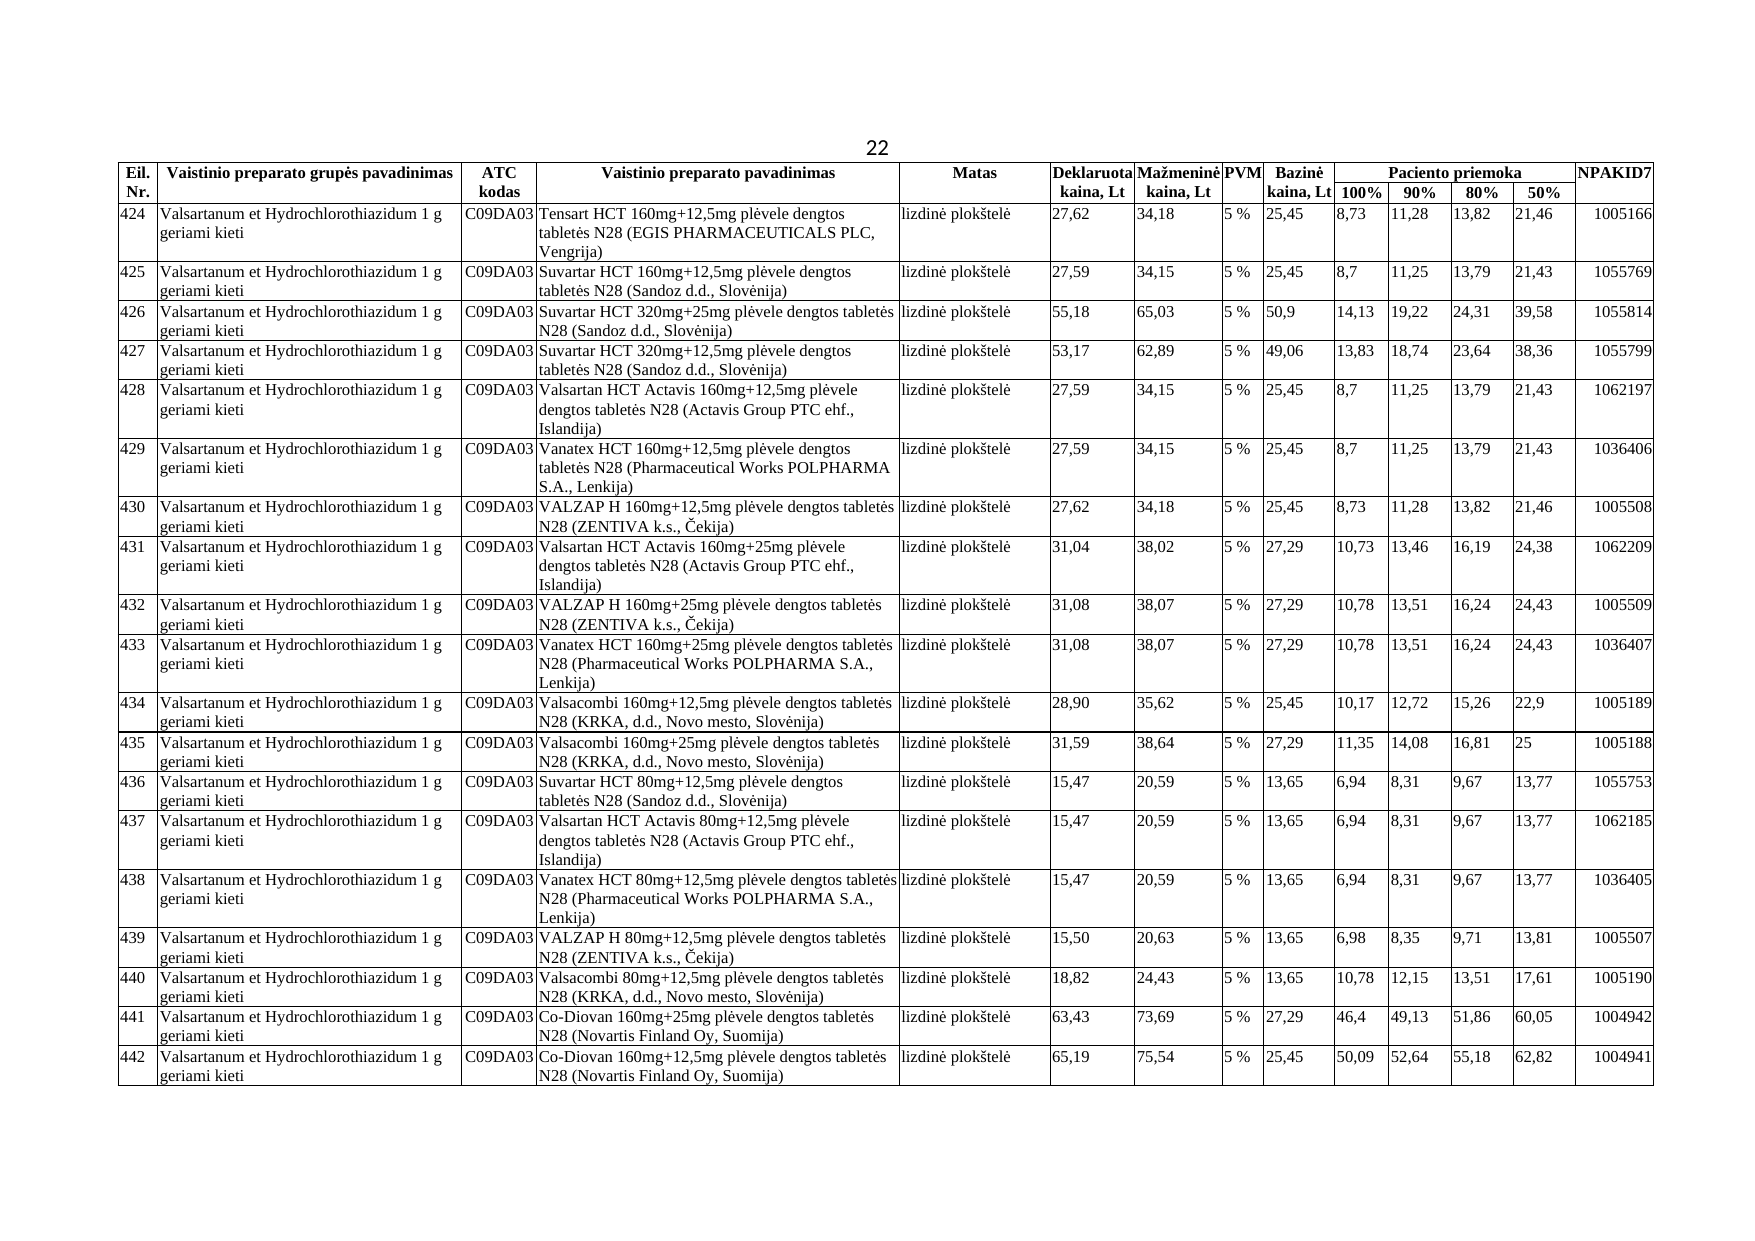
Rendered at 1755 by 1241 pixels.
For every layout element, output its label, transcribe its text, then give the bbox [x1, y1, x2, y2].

table_cell lizdinė plokštelė [900, 537, 1050, 594]
table_cell 8,31 [1389, 870, 1451, 927]
table_cell 1005189 [1576, 693, 1653, 731]
table_cell lizdinė plokštelė [900, 380, 1050, 438]
table_cell 442 [119, 1046, 157, 1085]
table_cell 1055753 [1576, 772, 1653, 810]
table_cell C09DA03 [462, 928, 536, 967]
table_cell 5 % [1223, 733, 1263, 771]
table_cell 73,69 [1135, 1007, 1222, 1045]
table_cell 12,15 [1389, 968, 1451, 1006]
table_header Bazinė kaina, Lt [1264, 163, 1334, 202]
table_header Vaistinio preparato pavadinimas [537, 163, 899, 202]
table_cell 1036405 [1576, 870, 1653, 927]
table_cell Valsartanum et Hydrochlorothiazidum 1 g geriami kieti [158, 301, 461, 340]
table_cell Valsartanum et Hydrochlorothiazidum 1 g geriami kieti [158, 595, 461, 633]
table_cell 80% [1452, 183, 1513, 202]
table_cell 13,51 [1389, 595, 1451, 633]
table_cell 6,98 [1335, 928, 1388, 967]
table_cell lizdinė plokštelė [900, 204, 1050, 261]
table_cell 11,28 [1389, 204, 1451, 261]
table_cell Valsacombi 160mg+12,5mg plėvele dengtos tabletės N28 (KRKA, d.d., Novo mesto, Slovėnija) [537, 693, 899, 731]
table_cell 5 % [1223, 497, 1263, 536]
table_cell 24,43 [1514, 635, 1575, 692]
table_cell C09DA03 [462, 439, 536, 496]
table_cell 5 % [1223, 204, 1263, 261]
table_cell 14,08 [1389, 733, 1451, 771]
table_cell C09DA03 [462, 635, 536, 692]
table_cell 5 % [1223, 928, 1263, 967]
table_cell Valsacombi 80mg+12,5mg plėvele dengtos tabletės N28 (KRKA, d.d., Novo mesto, Slovėnija) [537, 968, 899, 1006]
table_cell 10,78 [1335, 968, 1388, 1006]
table_cell Suvartar HCT 80mg+12,5mg plėvele dengtos tabletės N28 (Sandoz d.d., Slovėnija) [537, 772, 899, 810]
table_cell 13,77 [1514, 870, 1575, 927]
table_cell Valsartan HCT Actavis 80mg+12,5mg plėvele dengtos tabletės N28 (Actavis Group PTC ehf., Islandija) [537, 811, 899, 869]
table_cell 1055769 [1576, 262, 1653, 300]
table_cell lizdinė plokštelė [900, 1007, 1050, 1045]
table_cell 20,59 [1135, 870, 1222, 927]
table_cell 65,19 [1051, 1046, 1134, 1085]
table_cell 34,15 [1135, 439, 1222, 496]
table_cell 10,17 [1335, 693, 1388, 731]
table_cell 100% [1335, 183, 1388, 202]
table_cell 24,43 [1135, 968, 1222, 1006]
table_cell 34,18 [1135, 497, 1222, 536]
table_cell C09DA03 [462, 693, 536, 731]
table_cell 13,65 [1264, 928, 1334, 967]
table_cell Valsartanum et Hydrochlorothiazidum 1 g geriami kieti [158, 341, 461, 379]
table_cell 1005509 [1576, 595, 1653, 633]
table_cell 49,13 [1389, 1007, 1451, 1045]
table_cell Valsartanum et Hydrochlorothiazidum 1 g geriami kieti [158, 204, 461, 261]
table_cell 24,38 [1514, 537, 1575, 594]
table_cell 27,29 [1264, 1007, 1334, 1045]
table_cell 27,62 [1051, 204, 1134, 261]
table_cell Valsartanum et Hydrochlorothiazidum 1 g geriami kieti [158, 772, 461, 810]
table_cell 1036406 [1576, 439, 1653, 496]
table_header Eil. Nr. [119, 163, 157, 202]
table_cell 13,77 [1514, 811, 1575, 869]
table_cell 90% [1389, 183, 1451, 202]
table_cell 436 [119, 772, 157, 810]
table_cell 8,7 [1335, 380, 1388, 438]
table_header Deklaruota kaina, Lt [1051, 163, 1134, 202]
table_cell Valsacombi 160mg+25mg plėvele dengtos tabletės N28 (KRKA, d.d., Novo mesto, Slovėnija) [537, 733, 899, 771]
table_cell lizdinė plokštelė [900, 262, 1050, 300]
table_cell 46,4 [1335, 1007, 1388, 1045]
table_cell 27,29 [1264, 733, 1334, 771]
table_cell 11,25 [1389, 262, 1451, 300]
table_cell 15,50 [1051, 928, 1134, 967]
table_cell 21,43 [1514, 262, 1575, 300]
table_cell 14,13 [1335, 301, 1388, 340]
table_cell 20,59 [1135, 811, 1222, 869]
table_cell 15,26 [1452, 693, 1513, 731]
table_cell 38,07 [1135, 635, 1222, 692]
table_cell 22,9 [1514, 693, 1575, 731]
table_cell C09DA03 [462, 811, 536, 869]
table_cell 31,59 [1051, 733, 1134, 771]
table_cell 27,62 [1051, 497, 1134, 536]
table_cell 19,22 [1389, 301, 1451, 340]
table_cell 1005188 [1576, 733, 1653, 771]
table_cell 5 % [1223, 1007, 1263, 1045]
table_cell 25,45 [1264, 204, 1334, 261]
table_cell 1062209 [1576, 537, 1653, 594]
table_cell Co-Diovan 160mg+12,5mg plėvele dengtos tabletės N28 (Novartis Finland Oy, Suomija) [537, 1046, 899, 1085]
table_cell 5 % [1223, 380, 1263, 438]
table_cell C09DA03 [462, 733, 536, 771]
table_cell 25,45 [1264, 380, 1334, 438]
table_cell lizdinė plokštelė [900, 693, 1050, 731]
table_cell 31,08 [1051, 635, 1134, 692]
table_cell 25,45 [1264, 439, 1334, 496]
table_cell 38,64 [1135, 733, 1222, 771]
table_cell 5 % [1223, 870, 1263, 927]
table_cell 5 % [1223, 968, 1263, 1006]
table_cell 430 [119, 497, 157, 536]
table_cell lizdinė plokštelė [900, 811, 1050, 869]
table_cell 13,79 [1452, 262, 1513, 300]
table_cell 1004941 [1576, 1046, 1653, 1085]
table_cell lizdinė plokštelė [900, 341, 1050, 379]
table_cell 428 [119, 380, 157, 438]
table_cell C09DA03 [462, 537, 536, 594]
table_cell lizdinė plokštelė [900, 772, 1050, 810]
table_cell C09DA03 [462, 301, 536, 340]
table_cell Valsartanum et Hydrochlorothiazidum 1 g geriami kieti [158, 439, 461, 496]
table_cell 50,9 [1264, 301, 1334, 340]
table_cell C09DA03 [462, 341, 536, 379]
table_cell C09DA03 [462, 1007, 536, 1045]
table_cell 425 [119, 262, 157, 300]
table_cell Vanatex HCT 160mg+12,5mg plėvele dengtos tabletės N28 (Pharmaceutical Works POLPHARMA S.A., Lenkija) [537, 439, 899, 496]
table_cell 13,46 [1389, 537, 1451, 594]
table_cell C09DA03 [462, 262, 536, 300]
table_cell 5 % [1223, 301, 1263, 340]
table_cell 23,64 [1452, 341, 1513, 379]
table_cell 6,94 [1335, 772, 1388, 810]
table_cell 13,51 [1389, 635, 1451, 692]
table_cell Valsartanum et Hydrochlorothiazidum 1 g geriami kieti [158, 693, 461, 731]
table_cell 1004942 [1576, 1007, 1653, 1045]
table_cell 12,72 [1389, 693, 1451, 731]
table_cell Valsartan HCT Actavis 160mg+25mg plėvele dengtos tabletės N28 (Actavis Group PTC ehf., Islandija) [537, 537, 899, 594]
table_cell 1062197 [1576, 380, 1653, 438]
table_cell C09DA03 [462, 380, 536, 438]
table_cell lizdinė plokštelė [900, 968, 1050, 1006]
table_cell 55,18 [1051, 301, 1134, 340]
table_cell 25 [1514, 733, 1575, 771]
table_cell Valsartanum et Hydrochlorothiazidum 1 g geriami kieti [158, 811, 461, 869]
table_cell 24,43 [1514, 595, 1575, 633]
table_cell lizdinė plokštelė [900, 928, 1050, 967]
table_cell Suvartar HCT 320mg+12,5mg plėvele dengtos tabletės N28 (Sandoz d.d., Slovėnija) [537, 341, 899, 379]
table_header PVM [1223, 163, 1263, 202]
table_cell 60,05 [1514, 1007, 1575, 1045]
table_cell 5 % [1223, 635, 1263, 692]
table_cell C09DA03 [462, 204, 536, 261]
table_cell 5 % [1223, 341, 1263, 379]
table_cell 13,77 [1514, 772, 1575, 810]
table_cell Valsartan HCT Actavis 160mg+12,5mg plėvele dengtos tabletės N28 (Actavis Group PTC ehf., Islandija) [537, 380, 899, 438]
table_cell 16,24 [1452, 635, 1513, 692]
table_cell Valsartanum et Hydrochlorothiazidum 1 g geriami kieti [158, 497, 461, 536]
table_cell 65,03 [1135, 301, 1222, 340]
table_cell 62,82 [1514, 1046, 1575, 1085]
table_cell 1062185 [1576, 811, 1653, 869]
table_cell 440 [119, 968, 157, 1006]
table_cell 5 % [1223, 811, 1263, 869]
table_header Vaistinio preparato grupės pavadinimas [158, 163, 461, 202]
table_cell 13,82 [1452, 497, 1513, 536]
table_cell VALZAP H 160mg+25mg plėvele dengtos tabletės N28 (ZENTIVA k.s., Čekija) [537, 595, 899, 633]
table_cell 431 [119, 537, 157, 594]
table_cell 75,54 [1135, 1046, 1222, 1085]
table_cell Valsartanum et Hydrochlorothiazidum 1 g geriami kieti [158, 733, 461, 771]
table_header Matas [900, 163, 1050, 202]
table_cell VALZAP H 160mg+12,5mg plėvele dengtos tabletės N28 (ZENTIVA k.s., Čekija) [537, 497, 899, 536]
table_cell 437 [119, 811, 157, 869]
table_cell 31,08 [1051, 595, 1134, 633]
table_cell lizdinė plokštelė [900, 301, 1050, 340]
table_cell 39,58 [1514, 301, 1575, 340]
table_cell 52,64 [1389, 1046, 1451, 1085]
table_cell 27,59 [1051, 439, 1134, 496]
table_cell 8,73 [1335, 204, 1388, 261]
table_cell C09DA03 [462, 870, 536, 927]
table_cell 435 [119, 733, 157, 771]
table_cell C09DA03 [462, 1046, 536, 1085]
table_cell 25,45 [1264, 497, 1334, 536]
table_cell Valsartanum et Hydrochlorothiazidum 1 g geriami kieti [158, 928, 461, 967]
table_cell 8,31 [1389, 811, 1451, 869]
table_cell Valsartanum et Hydrochlorothiazidum 1 g geriami kieti [158, 1007, 461, 1045]
table_cell 27,29 [1264, 537, 1334, 594]
table_cell 8,73 [1335, 497, 1388, 536]
table_cell 1055799 [1576, 341, 1653, 379]
table_cell 11,28 [1389, 497, 1451, 536]
table_cell 50,09 [1335, 1046, 1388, 1085]
table_cell 8,31 [1389, 772, 1451, 810]
table_cell lizdinė plokštelė [900, 497, 1050, 536]
table_cell Valsartanum et Hydrochlorothiazidum 1 g geriami kieti [158, 1046, 461, 1085]
table_cell Suvartar HCT 320mg+25mg plėvele dengtos tabletės N28 (Sandoz d.d., Slovėnija) [537, 301, 899, 340]
table_cell 9,71 [1452, 928, 1513, 967]
table_cell 9,67 [1452, 811, 1513, 869]
table_cell lizdinė plokštelė [900, 595, 1050, 633]
table_header Paciento priemoka [1335, 163, 1575, 182]
table_cell 439 [119, 928, 157, 967]
table_cell 24,31 [1452, 301, 1513, 340]
table_cell 51,86 [1452, 1007, 1513, 1045]
table_cell 17,61 [1514, 968, 1575, 1006]
table_header ATC kodas [462, 163, 536, 202]
table_cell 16,24 [1452, 595, 1513, 633]
table_cell 27,59 [1051, 380, 1134, 438]
table_cell lizdinė plokštelė [900, 870, 1050, 927]
table_cell Valsartanum et Hydrochlorothiazidum 1 g geriami kieti [158, 968, 461, 1006]
table_cell 5 % [1223, 439, 1263, 496]
table_cell 426 [119, 301, 157, 340]
table_header Mažmeninė kaina, Lt [1135, 163, 1222, 202]
table_cell 11,25 [1389, 380, 1451, 438]
table_cell 13,65 [1264, 870, 1334, 927]
table_cell 38,07 [1135, 595, 1222, 633]
table_cell VALZAP H 80mg+12,5mg plėvele dengtos tabletės N28 (ZENTIVA k.s., Čekija) [537, 928, 899, 967]
table_cell 18,82 [1051, 968, 1134, 1006]
table_cell 5 % [1223, 537, 1263, 594]
table_cell 25,45 [1264, 262, 1334, 300]
table_cell 6,94 [1335, 870, 1388, 927]
table_cell 49,06 [1264, 341, 1334, 379]
table_cell 438 [119, 870, 157, 927]
table_cell 11,25 [1389, 439, 1451, 496]
table_cell 34,18 [1135, 204, 1222, 261]
table_cell 16,81 [1452, 733, 1513, 771]
table_cell 434 [119, 693, 157, 731]
table_cell Co-Diovan 160mg+25mg plėvele dengtos tabletės N28 (Novartis Finland Oy, Suomija) [537, 1007, 899, 1045]
table_cell 424 [119, 204, 157, 261]
table_cell 433 [119, 635, 157, 692]
table_cell 10,78 [1335, 595, 1388, 633]
table_cell Valsartanum et Hydrochlorothiazidum 1 g geriami kieti [158, 870, 461, 927]
table_cell C09DA03 [462, 595, 536, 633]
table_cell 5 % [1223, 595, 1263, 633]
table_cell 31,04 [1051, 537, 1134, 594]
table_cell 13,65 [1264, 772, 1334, 810]
table_cell Valsartanum et Hydrochlorothiazidum 1 g geriami kieti [158, 635, 461, 692]
table_cell 8,35 [1389, 928, 1451, 967]
table_cell 9,67 [1452, 870, 1513, 927]
table_cell Valsartanum et Hydrochlorothiazidum 1 g geriami kieti [158, 380, 461, 438]
table_cell 28,90 [1051, 693, 1134, 731]
table_cell 15,47 [1051, 870, 1134, 927]
table_cell 429 [119, 439, 157, 496]
table_cell 21,46 [1514, 497, 1575, 536]
table_cell 8,7 [1335, 439, 1388, 496]
table_cell lizdinė plokštelė [900, 1046, 1050, 1085]
table_cell C09DA03 [462, 497, 536, 536]
table_cell 427 [119, 341, 157, 379]
table_cell 432 [119, 595, 157, 633]
table_cell 25,45 [1264, 1046, 1334, 1085]
table_cell 10,73 [1335, 537, 1388, 594]
table_cell 15,47 [1051, 811, 1134, 869]
table_cell 38,36 [1514, 341, 1575, 379]
table_cell 27,29 [1264, 595, 1334, 633]
table_cell 8,7 [1335, 262, 1388, 300]
table_cell 27,29 [1264, 635, 1334, 692]
table_cell 13,65 [1264, 968, 1334, 1006]
table_cell 21,43 [1514, 380, 1575, 438]
table_cell 13,81 [1514, 928, 1575, 967]
table_cell 62,89 [1135, 341, 1222, 379]
table_cell 15,47 [1051, 772, 1134, 810]
table_cell 20,63 [1135, 928, 1222, 967]
table_cell 11,35 [1335, 733, 1388, 771]
table_cell 5 % [1223, 772, 1263, 810]
table_cell 1055814 [1576, 301, 1653, 340]
table_cell 5 % [1223, 693, 1263, 731]
table_cell 20,59 [1135, 772, 1222, 810]
table_cell 5 % [1223, 262, 1263, 300]
table_cell 16,19 [1452, 537, 1513, 594]
table_cell 441 [119, 1007, 157, 1045]
table_cell 35,62 [1135, 693, 1222, 731]
table_cell 34,15 [1135, 262, 1222, 300]
table_cell Tensart HCT 160mg+12,5mg plėvele dengtos tabletės N28 (EGIS PHARMACEUTICALS PLC, Vengrija) [537, 204, 899, 261]
table_cell Valsartanum et Hydrochlorothiazidum 1 g geriami kieti [158, 537, 461, 594]
table_cell 9,67 [1452, 772, 1513, 810]
table_cell Vanatex HCT 160mg+25mg plėvele dengtos tabletės N28 (Pharmaceutical Works POLPHARMA S.A., Lenkija) [537, 635, 899, 692]
table_cell 6,94 [1335, 811, 1388, 869]
table_cell lizdinė plokštelė [900, 635, 1050, 692]
table_header NPAKID7 [1576, 163, 1653, 202]
table_cell Valsartanum et Hydrochlorothiazidum 1 g geriami kieti [158, 262, 461, 300]
table_cell 1005166 [1576, 204, 1653, 261]
table_cell 34,15 [1135, 380, 1222, 438]
table_cell Suvartar HCT 160mg+12,5mg plėvele dengtos tabletės N28 (Sandoz d.d., Slovėnija) [537, 262, 899, 300]
table_cell 13,79 [1452, 439, 1513, 496]
table_cell 21,46 [1514, 204, 1575, 261]
table_cell lizdinė plokštelė [900, 439, 1050, 496]
table_cell 27,59 [1051, 262, 1134, 300]
table_cell 21,43 [1514, 439, 1575, 496]
table_cell 13,83 [1335, 341, 1388, 379]
table_cell 13,51 [1452, 968, 1513, 1006]
table_cell 1005190 [1576, 968, 1653, 1006]
table_cell lizdinė plokštelė [900, 733, 1050, 771]
table_cell Vanatex HCT 80mg+12,5mg plėvele dengtos tabletės N28 (Pharmaceutical Works POLPHARMA S.A., Lenkija) [537, 870, 899, 927]
table_cell 1005507 [1576, 928, 1653, 967]
table_cell 10,78 [1335, 635, 1388, 692]
table_cell C09DA03 [462, 968, 536, 1006]
table_cell 55,18 [1452, 1046, 1513, 1085]
table_cell 5 % [1223, 1046, 1263, 1085]
table_cell 38,02 [1135, 537, 1222, 594]
table_cell 53,17 [1051, 341, 1134, 379]
table_cell 25,45 [1264, 693, 1334, 731]
table_cell 13,65 [1264, 811, 1334, 869]
table_cell 63,43 [1051, 1007, 1134, 1045]
table_cell 13,79 [1452, 380, 1513, 438]
table_cell C09DA03 [462, 772, 536, 810]
table_cell 13,82 [1452, 204, 1513, 261]
table_cell 1036407 [1576, 635, 1653, 692]
table_cell 18,74 [1389, 341, 1451, 379]
table_cell 50% [1514, 183, 1575, 202]
table_cell 1005508 [1576, 497, 1653, 536]
